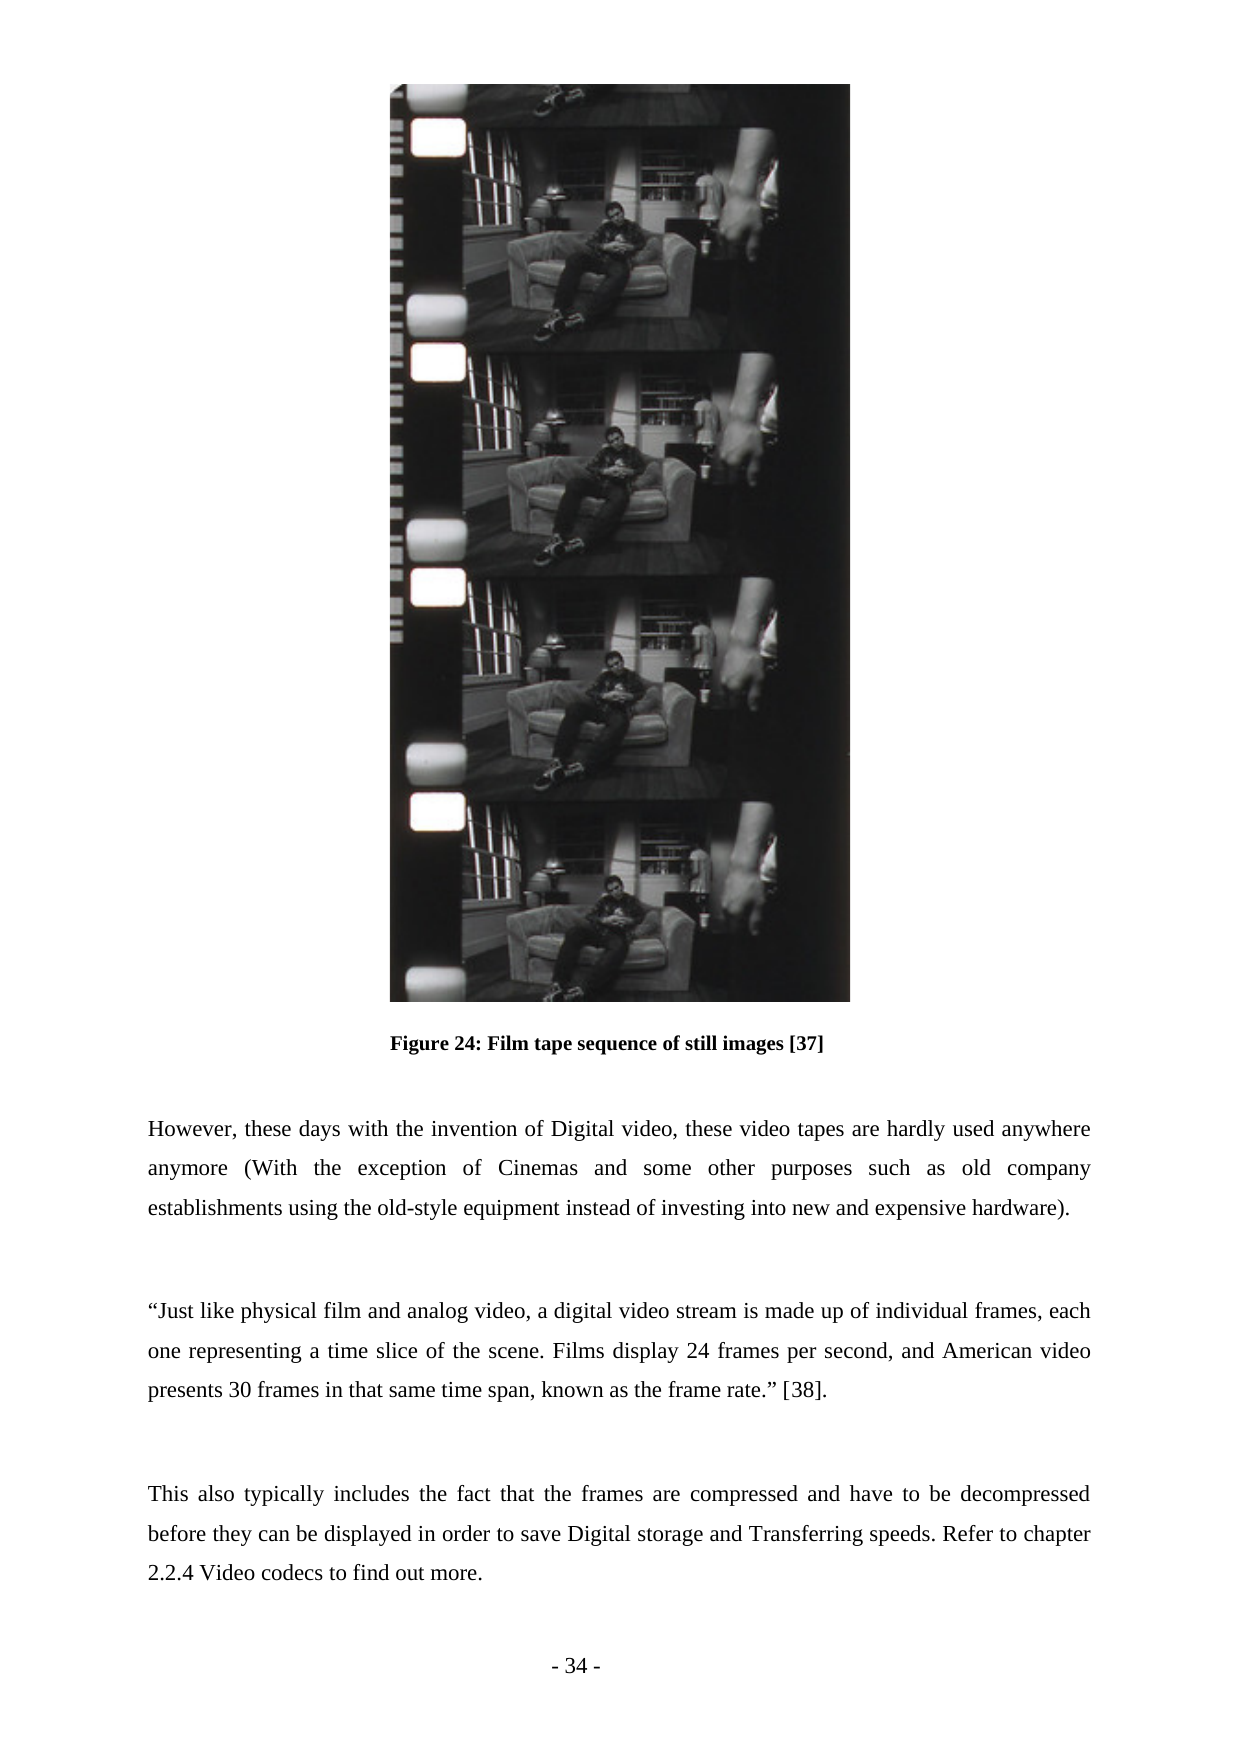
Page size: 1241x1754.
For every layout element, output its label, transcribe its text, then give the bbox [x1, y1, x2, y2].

text However, these days with the invention of Digital video, these video tapes are hardly used anywhere anymore (With the exception of Cinemas and some other purposes such as old company establishments using the old-style equipment instead of investing into new and expensive hardware). [148, 1114, 1092, 1220]
picture [389, 84, 851, 1002]
text Figure 24: Film tape sequence of still images [37] [390, 1002, 850, 1055]
text “Just like physical film and analog video, a digital video stream is made up of individual frames, each one representing a time slice of the scene. Films display 24 frames per second, and American video presents 30 frames in that same time span, known as the frame rate.” [38]. [148, 1297, 1092, 1403]
text This also typically includes the fact that the frames are compressed and have to be decompressed before they can be displayed in order to save Digital storage and Transferring speeds. Refer to chapter 2.2.4 Video codecs to find out more. [148, 1480, 1092, 1586]
